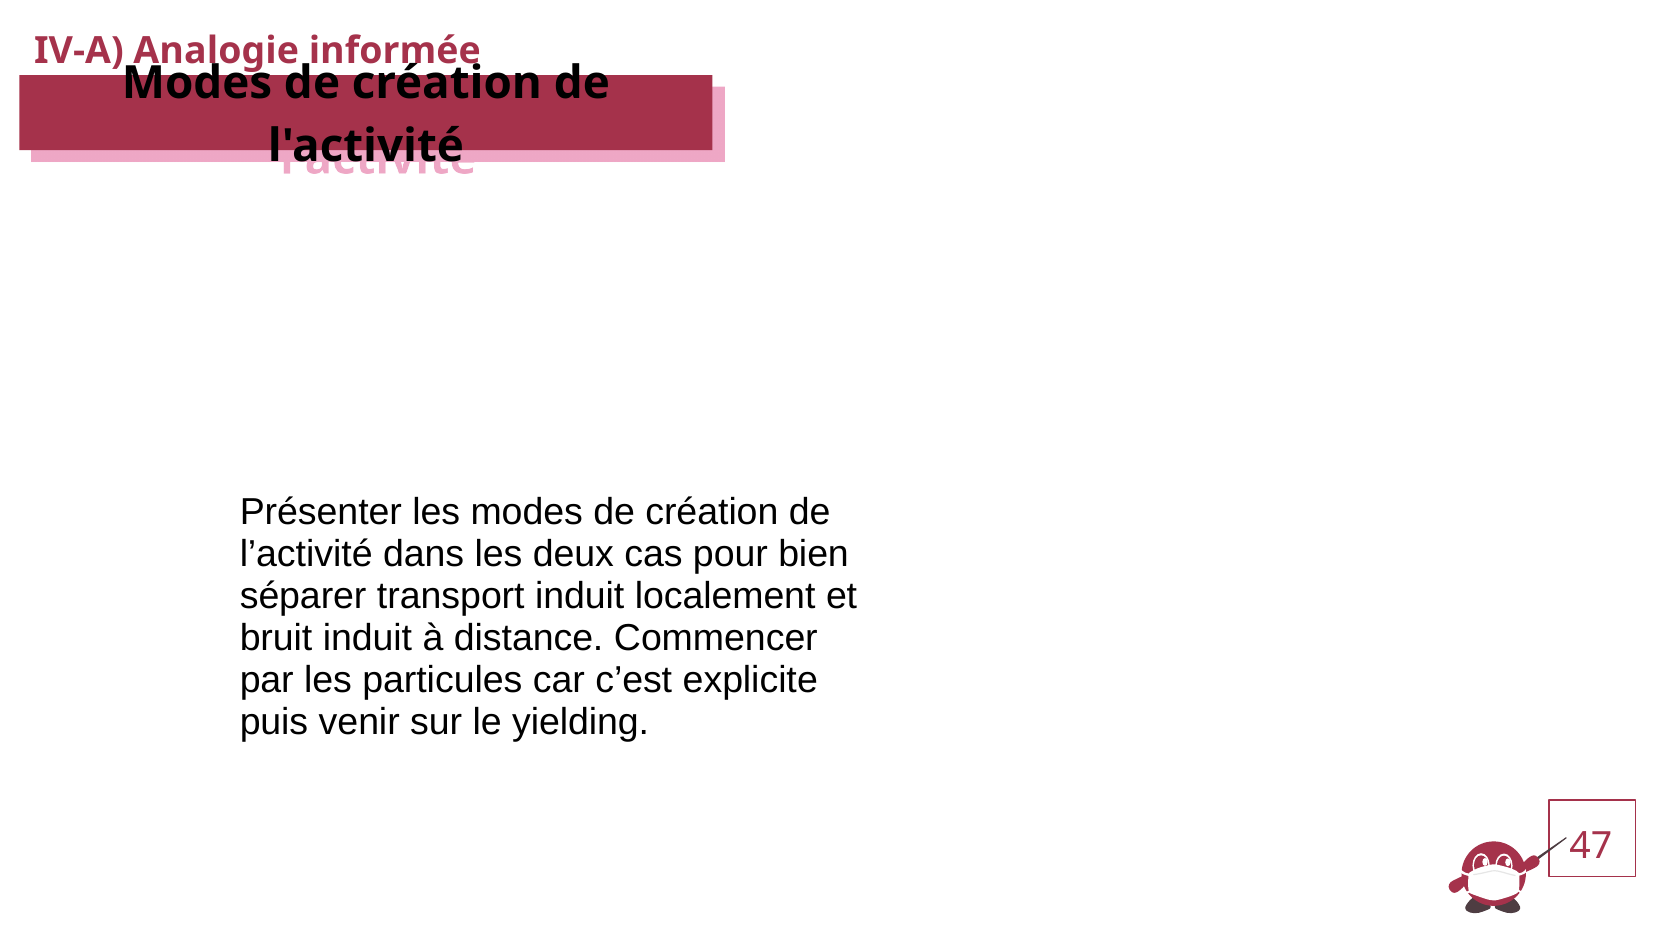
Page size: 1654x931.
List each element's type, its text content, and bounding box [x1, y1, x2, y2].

text_box IV-A) Analogie informée [19, 16, 1238, 76]
text_box [1492, 811, 1654, 887]
picture [1448, 799, 1637, 914]
text_box Modes de création de l'activité [19, 76, 713, 151]
text_box Présenter les modes de création de l’activité dans les deux cas pour bien séparer transport induit localement et bruit induit à distance. Commencer par les particules car c’est explicite puis venir sur le yielding. [225, 483, 880, 751]
